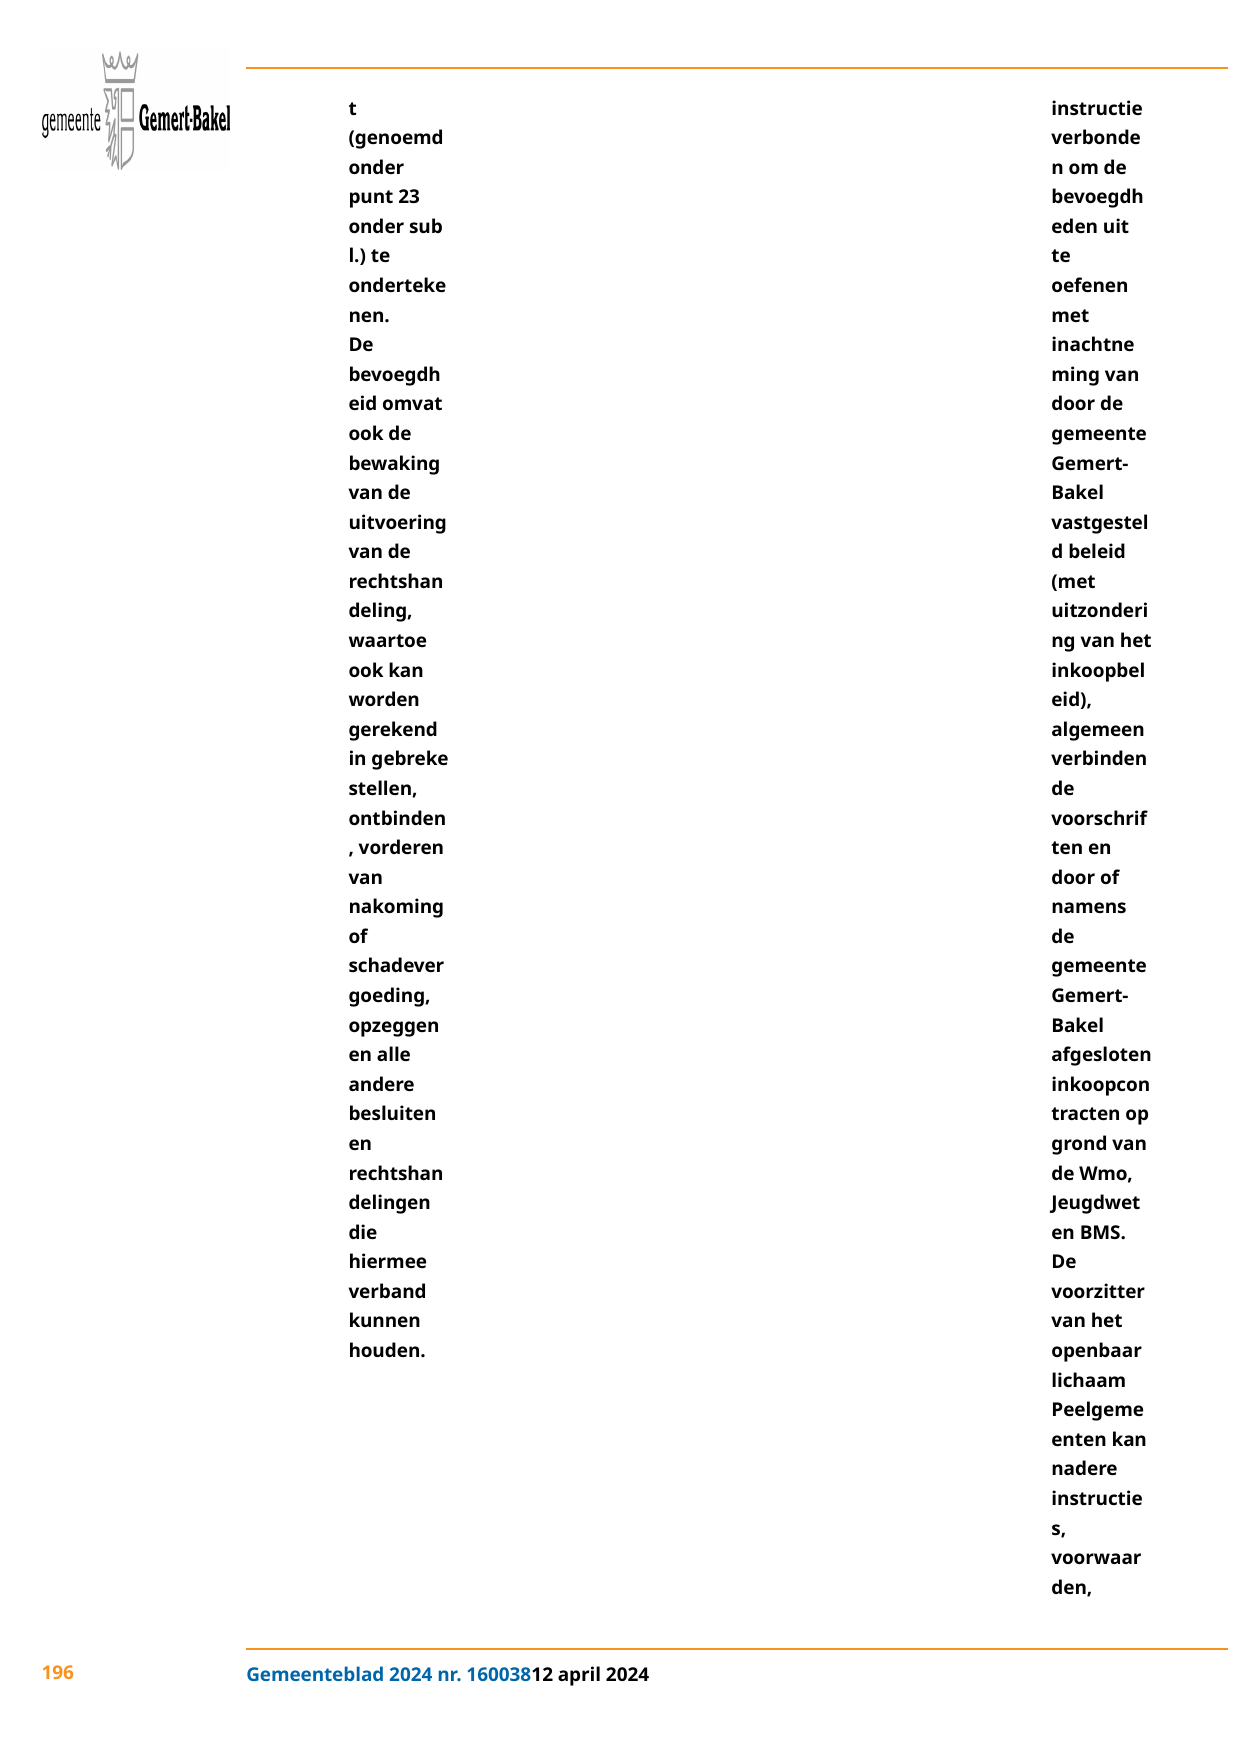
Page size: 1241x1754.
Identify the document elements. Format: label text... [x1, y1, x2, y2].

table_cell t (genoemd onder punt 23 onder sub l.) te ondertekenen. De bevoegdheid omvat ook de bewaking van de uitvoering van de rechtshandeling, waartoe ook kan worden gerekend in gebreke stellen, ontbinden, vorderen van nakoming of schadevergoeding, opzeggen en alle andere besluiten en rechtshandelingen die hiermee verband kunnen houden. [348, 95, 449, 1600]
picture [41, 47, 231, 172]
table_cell [850, 95, 951, 1600]
table_cell [750, 95, 850, 1600]
table_cell [650, 95, 750, 1600]
table_cell [449, 95, 549, 1600]
table_cell [951, 95, 1051, 1600]
table_cell instructie verbonden om de bevoegdheden uit te oefenen met inachtneming van door de gemeente Gemert-Bakel vastgesteld beleid (met uitzondering van het inkoopbeleid), algemeen verbindende voorschriften en door of namens de gemeente Gemert-Bakel afgesloten inkoopcontracten op grond van de Wmo, Jeugdwet en BMS. De voorzitter van het openbaar lichaam Peelgemeenten kan nadere instructies, voorwaarden, [1051, 95, 1152, 1600]
table_cell [549, 95, 649, 1600]
table_cell [248, 95, 348, 1600]
